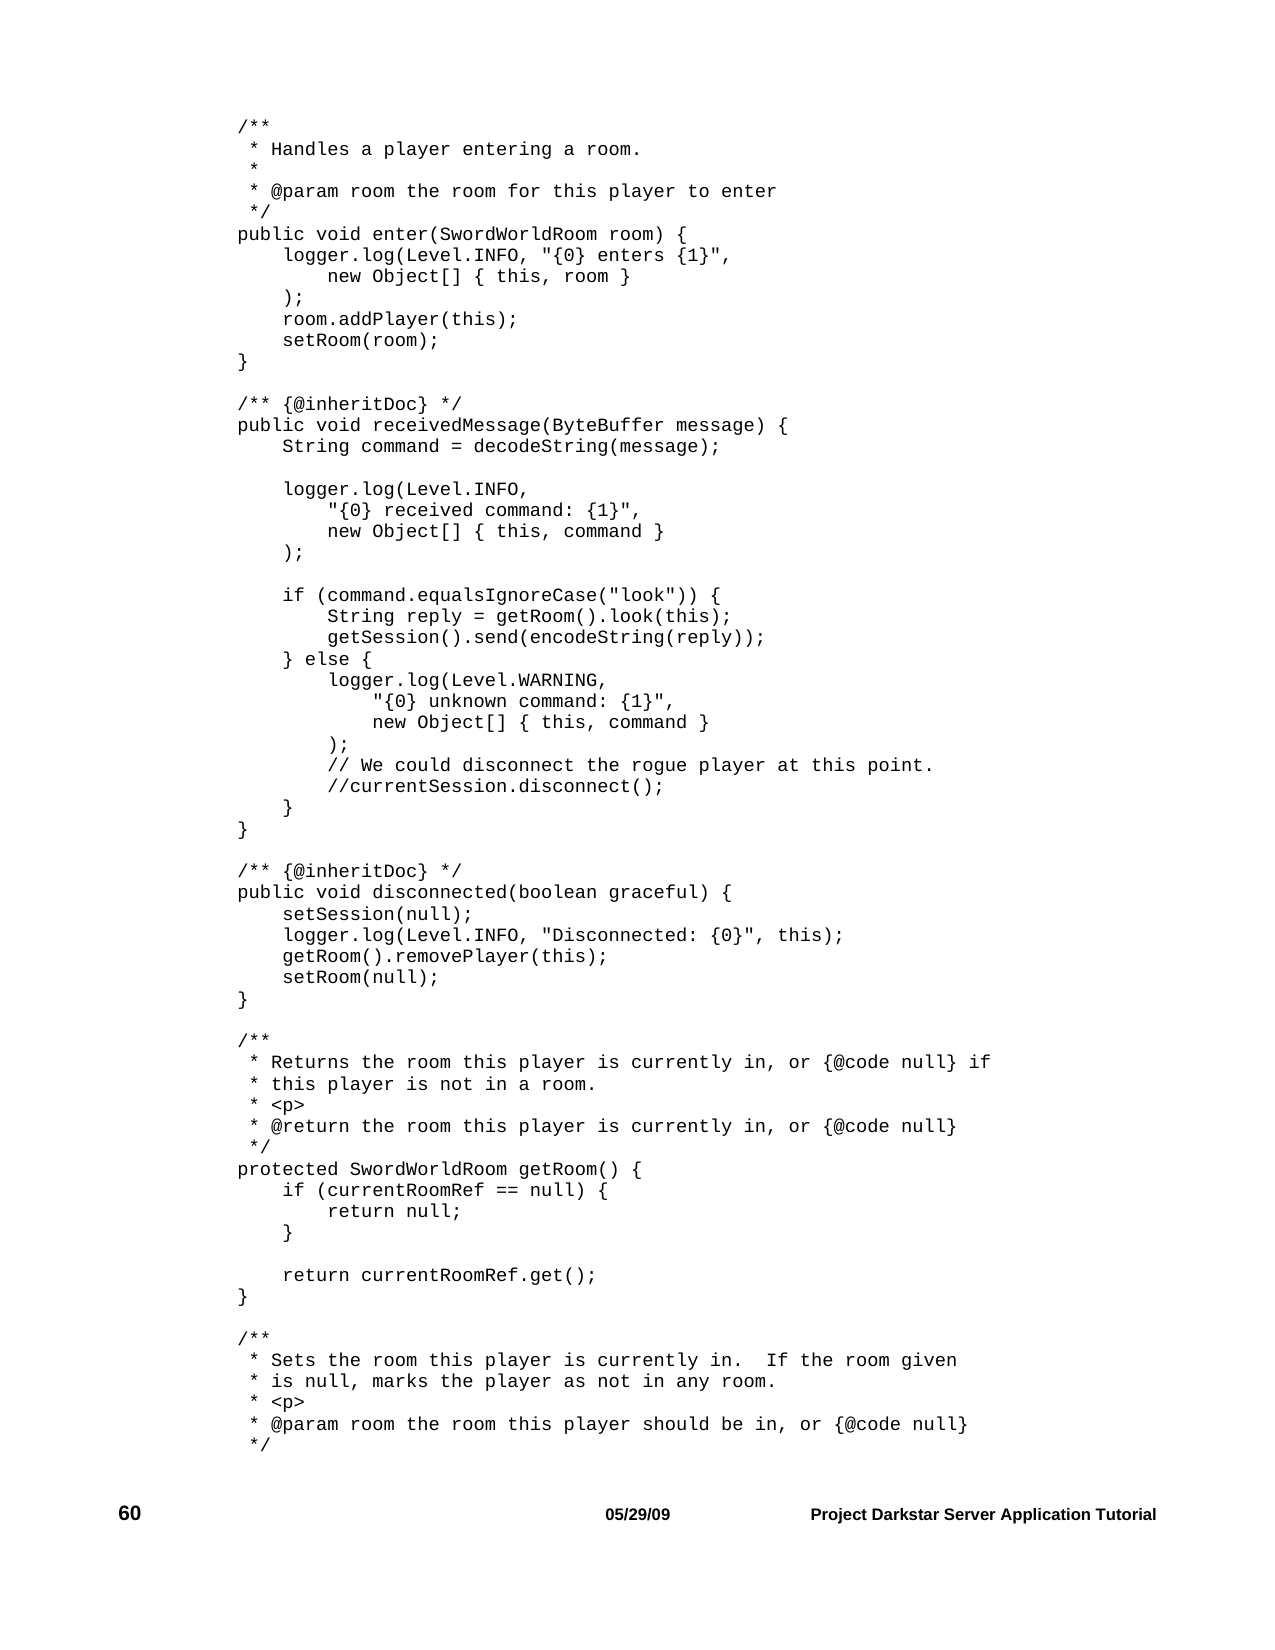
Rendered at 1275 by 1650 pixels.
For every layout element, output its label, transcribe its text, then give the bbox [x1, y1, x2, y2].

text public void enter(SwordWorldRoom room) { [192, 224, 1098, 246]
text * @param room the room this player should be in, or {@code null} [192, 1414, 1098, 1436]
text // We could disconnect the rogue player at this point. [192, 756, 1098, 777]
text room.addPlayer(this); [192, 309, 1098, 331]
text * <p> [192, 1393, 1098, 1414]
text * @return the room this player is currently in, or {@code null} [192, 1117, 1098, 1138]
text new Object[] { this, command } [192, 713, 1098, 734]
text "{0} received command: {1}", [192, 501, 1098, 522]
text } [192, 798, 1098, 819]
text return currentRoomRef.get(); [192, 1266, 1098, 1287]
text setSession(null); [192, 904, 1098, 926]
text /** [192, 118, 1098, 139]
text /** {@inheritDoc} */ [192, 394, 1098, 416]
text public void receivedMessage(ByteBuffer message) { [192, 416, 1098, 437]
text ); [192, 543, 1098, 564]
text * Sets the room this player is currently in. If the room given [192, 1351, 1098, 1372]
text } [192, 352, 1098, 373]
text //currentSession.disconnect(); [192, 777, 1098, 798]
text new Object[] { this, room } [192, 267, 1098, 288]
text } [192, 1287, 1098, 1308]
text ); [192, 734, 1098, 756]
text * this player is not in a room. [192, 1074, 1098, 1096]
text */ [192, 203, 1098, 224]
text * [192, 161, 1098, 182]
text } [192, 819, 1098, 841]
text logger.log(Level.WARNING, [192, 671, 1098, 692]
text */ [192, 1436, 1098, 1457]
text /** {@inheritDoc} */ [192, 862, 1098, 883]
text public void disconnected(boolean graceful) { [192, 883, 1098, 904]
text setRoom(null); [192, 968, 1098, 989]
text setRoom(room); [192, 331, 1098, 352]
text logger.log(Level.INFO, [192, 479, 1098, 501]
text "{0} unknown command: {1}", [192, 692, 1098, 713]
text * @param room the room for this player to enter [192, 182, 1098, 203]
text * is null, marks the player as not in any room. [192, 1372, 1098, 1393]
text * Handles a player entering a room. [192, 139, 1098, 161]
text * <p> [192, 1096, 1098, 1117]
text ); [192, 288, 1098, 309]
text if (currentRoomRef == null) { [192, 1181, 1098, 1202]
text * Returns the room this player is currently in, or {@code null} if [192, 1053, 1098, 1074]
text getSession().send(encodeString(reply)); [192, 628, 1098, 649]
text String reply = getRoom().look(this); [192, 607, 1098, 628]
text getRoom().removePlayer(this); [192, 947, 1098, 968]
text } else { [192, 649, 1098, 671]
text new Object[] { this, command } [192, 522, 1098, 543]
text if (command.equalsIgnoreCase("look")) { [192, 586, 1098, 607]
text return null; [192, 1202, 1098, 1223]
text protected SwordWorldRoom getRoom() { [192, 1159, 1098, 1181]
text logger.log(Level.INFO, "{0} enters {1}", [192, 246, 1098, 267]
text /** [192, 1032, 1098, 1053]
text logger.log(Level.INFO, "Disconnected: {0}", this); [192, 926, 1098, 947]
text /** [192, 1329, 1098, 1351]
text String command = decodeString(message); [192, 437, 1098, 458]
text } [192, 989, 1098, 1011]
text */ [192, 1138, 1098, 1159]
text } [192, 1223, 1098, 1244]
